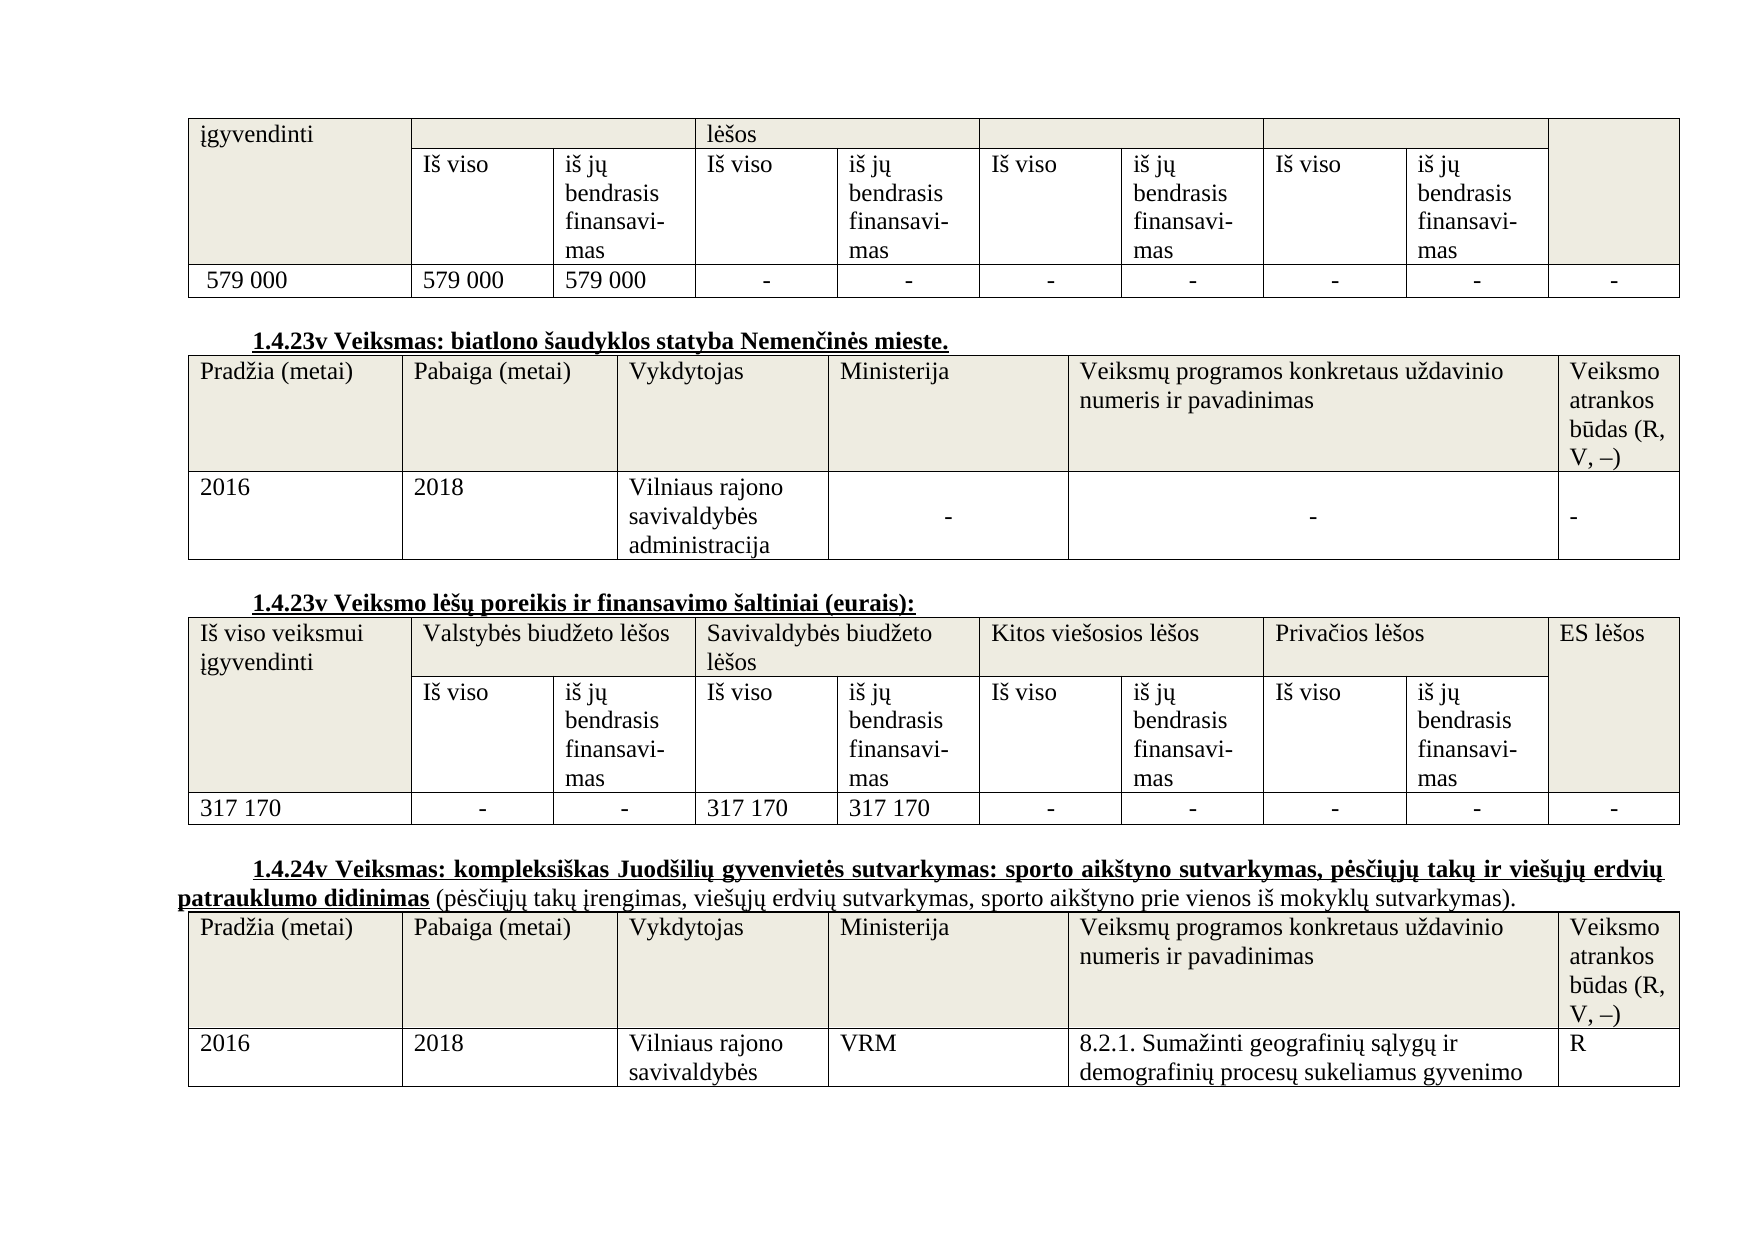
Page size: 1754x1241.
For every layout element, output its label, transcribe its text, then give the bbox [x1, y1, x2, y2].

table_header [1549, 119, 1679, 264]
table_cell Iš viso [980, 149, 1121, 264]
table_cell - [1122, 265, 1263, 297]
table_cell - [1549, 793, 1679, 824]
table_cell 579 000 [412, 265, 553, 297]
table_header Savivaldybės biudžeto lėšos [696, 618, 979, 676]
table_cell iš jų bendrasis finansavi- mas [1122, 677, 1263, 792]
table_cell Iš viso [696, 149, 837, 264]
table_cell Iš viso [696, 677, 837, 792]
table_cell VRM [829, 1029, 1068, 1086]
table_cell iš jų bendrasis finansavi- mas [554, 677, 695, 792]
table_cell - [1559, 472, 1679, 558]
table_cell - [696, 265, 837, 297]
table_cell Iš viso [412, 677, 553, 792]
table_cell - [1407, 793, 1548, 824]
table_cell - [1549, 265, 1679, 297]
table_header Veiksmų programos konkretaus uždavinio numeris ir pavadinimas [1069, 356, 1558, 471]
table_header Iš viso veiksmui įgyvendinti [189, 618, 411, 792]
table_header Veiksmų programos konkretaus uždavinio numeris ir pavadinimas [1069, 913, 1558, 1027]
table_header [980, 119, 1263, 148]
table_cell iš jų bendrasis finansavi- mas [554, 149, 695, 264]
table_cell - [1264, 265, 1406, 297]
table_header Ministerija [829, 913, 1068, 1027]
text 1.4.23v Veiksmas: biatlono šaudyklos statyba Nemenčinės mieste. [177, 326, 1665, 355]
table_cell 317 170 [838, 793, 979, 824]
table_cell - [554, 793, 695, 824]
table_cell Iš viso [980, 677, 1121, 792]
text 1.4.23v Veiksmo lėšų poreikis ir finansavimo šaltiniai (eurais): [177, 588, 1665, 617]
table_header Ministerija [829, 356, 1068, 471]
table_cell 8.2.1. Sumažinti geografinių sąlygų ir demografinių procesų sukeliamus gyvenimo [1069, 1029, 1558, 1086]
table_cell - [980, 265, 1121, 297]
table_header Veiksmo atrankos būdas (R, V, –) [1559, 913, 1679, 1027]
table_cell Iš viso [412, 149, 553, 264]
table_cell 2018 [403, 472, 617, 558]
table_header Kitos viešosios lėšos [980, 618, 1263, 676]
table_cell - [1069, 472, 1558, 558]
table_cell 2016 [189, 472, 402, 558]
table_cell Vilniaus rajono savivaldybės administracija [618, 472, 828, 558]
table_header Vykdytojas [618, 913, 828, 1027]
table_cell - [980, 793, 1121, 824]
table_cell iš jų bendrasis finansavi- mas [838, 677, 979, 792]
table_cell iš jų bendrasis finansavi- mas [1122, 149, 1263, 264]
table_header [1264, 119, 1548, 148]
table_cell Iš viso [1264, 149, 1406, 264]
table_header Pabaiga (metai) [403, 913, 617, 1027]
table_cell - [829, 472, 1068, 558]
text 1.4.24v Veiksmas: kompleksiškas Juodšilių gyvenvietės sutvarkymas: sporto aikštyno sutvarkymas, pėsčiųjų takų ir viešųjų erdvių patrauklumo didinimas (pėsčiųjų takų įrengimas, viešųjų erdvių sutvarkymas, sporto aikštyno prie vienos iš mokyklų sutvarkymas). [177, 854, 1665, 911]
table_header ES lėšos [1549, 618, 1679, 792]
table_cell iš jų bendrasis finansavi- mas [838, 149, 979, 264]
table_cell 317 170 [696, 793, 837, 824]
table_header Pradžia (metai) [189, 356, 402, 471]
table_cell iš jų bendrasis finansavi- mas [1407, 149, 1548, 264]
table_cell Vilniaus rajono savivaldybės [618, 1029, 828, 1086]
table_header įgyvendinti [189, 119, 411, 264]
table_cell iš jų bendrasis finansavi- mas [1407, 677, 1548, 792]
table_cell 579 000 [189, 265, 411, 297]
table_header Pradžia (metai) [189, 913, 402, 1027]
table_cell - [1122, 793, 1263, 824]
table_cell - [1407, 265, 1548, 297]
table_cell Iš viso [1264, 677, 1406, 792]
table_cell - [412, 793, 553, 824]
table_header Privačios lėšos [1264, 618, 1548, 676]
table_header Vykdytojas [618, 356, 828, 471]
table_cell R [1559, 1029, 1679, 1086]
table_header Veiksmo atrankos būdas (R, V, –) [1559, 356, 1679, 471]
table_cell 2016 [189, 1029, 402, 1086]
table_cell - [838, 265, 979, 297]
table_cell 317 170 [189, 793, 411, 824]
table_header Valstybės biudžeto lėšos [412, 618, 695, 676]
table_cell 2018 [403, 1029, 617, 1086]
table_cell - [1264, 793, 1406, 824]
table_header [412, 119, 695, 148]
table_cell 579 000 [554, 265, 695, 297]
table_header lėšos [696, 119, 979, 148]
table_header Pabaiga (metai) [403, 356, 617, 471]
